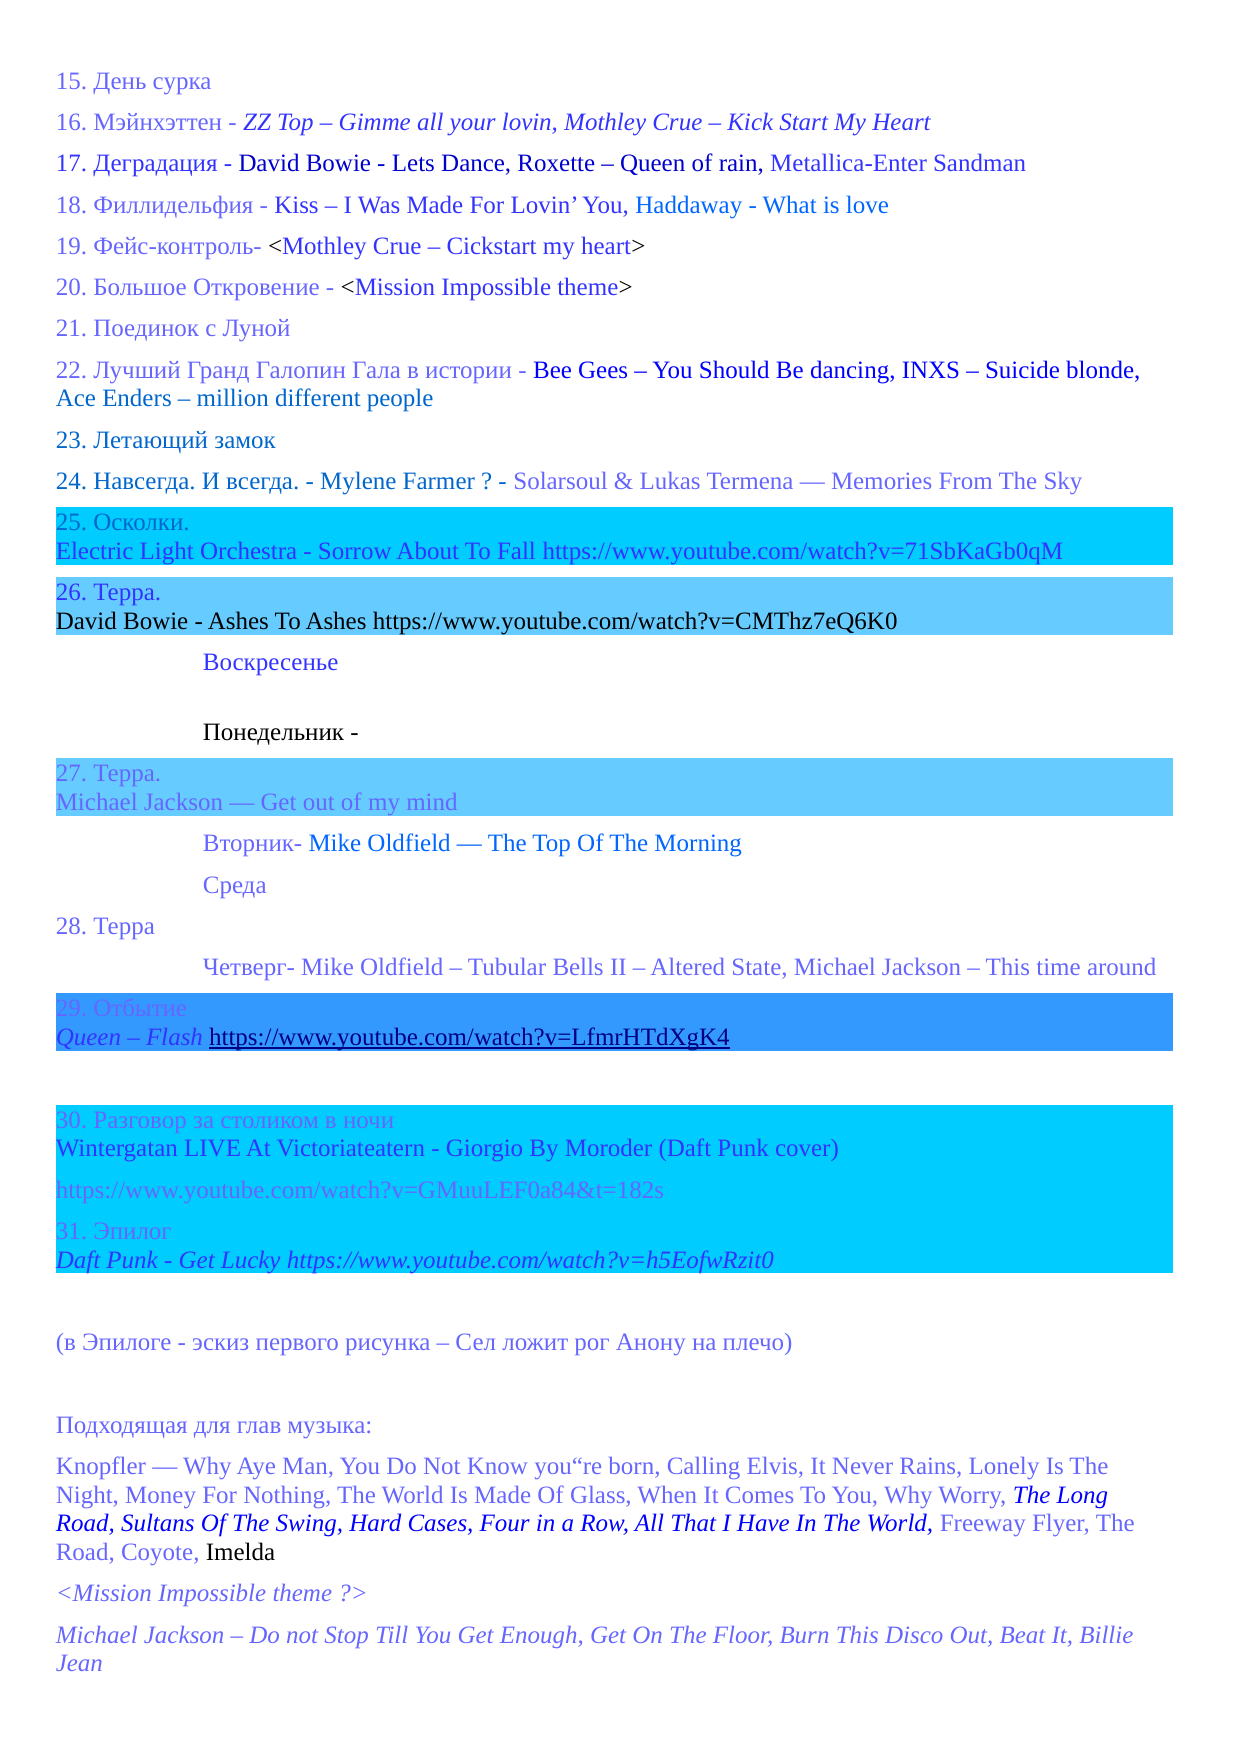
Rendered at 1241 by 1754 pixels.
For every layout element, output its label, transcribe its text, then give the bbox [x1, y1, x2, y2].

text 25. Осколки. Electric Light Orchestra - Sorrow About To Fall https://www.youtube.com/watch?v=71SbKaGb0qM [56, 507, 1173, 565]
text Knopfler — Why Aye Man, You Do Not Know you“re born, Calling Elvis, It Never Rains, Lonely Is The Night, Money For Nothing, The World Is Made Of Glass, When It Comes To You, Why Worry, The Long Road, Sultans Of The Swing, Hard Cases, Four in a Row, All That I Have In The World, Freeway Flyer, The Road, Coyote, Imelda [56, 1451, 1173, 1566]
text Michael Jackson – Do not Stop Till You Get Enough, Get On The Floor, Burn This Disco Out, Beat It, Billie Jean [56, 1620, 1173, 1677]
text 17. Деградация - David Bowie - Lets Dance, Roxette – Queen of rain, Metallica-Enter Sandman [56, 148, 1173, 177]
text <Mission Impossible theme ?> [56, 1578, 1173, 1607]
text 16. Мэйнхэттен - ZZ Top – Gimme all your lovin, Mothley Crue – Kick Start My Heart [56, 107, 1173, 136]
text Среда [56, 870, 1173, 898]
text https://www.youtube.com/watch?v=GMuuLEF0a84&t=182s [56, 1175, 1173, 1203]
text 31. Эпилог Daft Punk - Get Lucky https://www.youtube.com/watch?v=h5EofwRzit0 [56, 1216, 1173, 1273]
text Воскресенье [56, 647, 1173, 705]
text 15. День сурка [56, 66, 1173, 95]
text 26. Терра. David Bowie - Ashes To Ashes https://www.youtube.com/watch?v=CMThz7eQ6K0 [56, 577, 1173, 635]
text 18. Филлидельфия - Kiss – I Was Made For Lovin’ You, Haddaway - What is love [56, 190, 1173, 218]
text 19. Фейс-контроль- <Mothley Crue – Cickstart my heart> [56, 231, 1173, 260]
text 20. Большое Откровение - <Mission Impossible theme> [56, 272, 1173, 301]
text 21. Поединок с Луной [56, 313, 1173, 342]
text 28. Терра [56, 911, 1173, 940]
text 23. Летающий замок [56, 425, 1173, 453]
text (в Эпилоге - эскиз первого рисунка – Сел ложит рог Анону на плечо) [56, 1327, 1173, 1356]
text 22. Лучший Гранд Галопин Гала в истории - Bee Gees – You Should Be dancing, INXS – Suicide blonde, Ace Enders – million different people [56, 355, 1173, 412]
text Четверг- Mike Oldfield – Tubular Bells II – Altered State, Michael Jackson – This time around [56, 952, 1173, 981]
text Понедельник - [56, 717, 1173, 746]
text 30. Разговор за столиком в ночи Wintergatan LIVE At Victoriateatern - Giorgio By Moroder (Daft Punk cover) [56, 1105, 1173, 1162]
text Подходящая для глав музыка: [56, 1410, 1173, 1438]
text 24. Навсегда. И всегда. - Mylene Farmer ? - Solarsoul & Lukas Termena — Memories From The Sky [56, 466, 1173, 495]
text Вторник- Mike Oldfield — The Top Of The Morning [56, 828, 1173, 857]
text 29. Отбытие Queen – Flash https://www.youtube.com/watch?v=LfmrHTdXgK4 [56, 993, 1173, 1051]
text 27. Терра. Michael Jackson — Get out of my mind [56, 758, 1173, 816]
